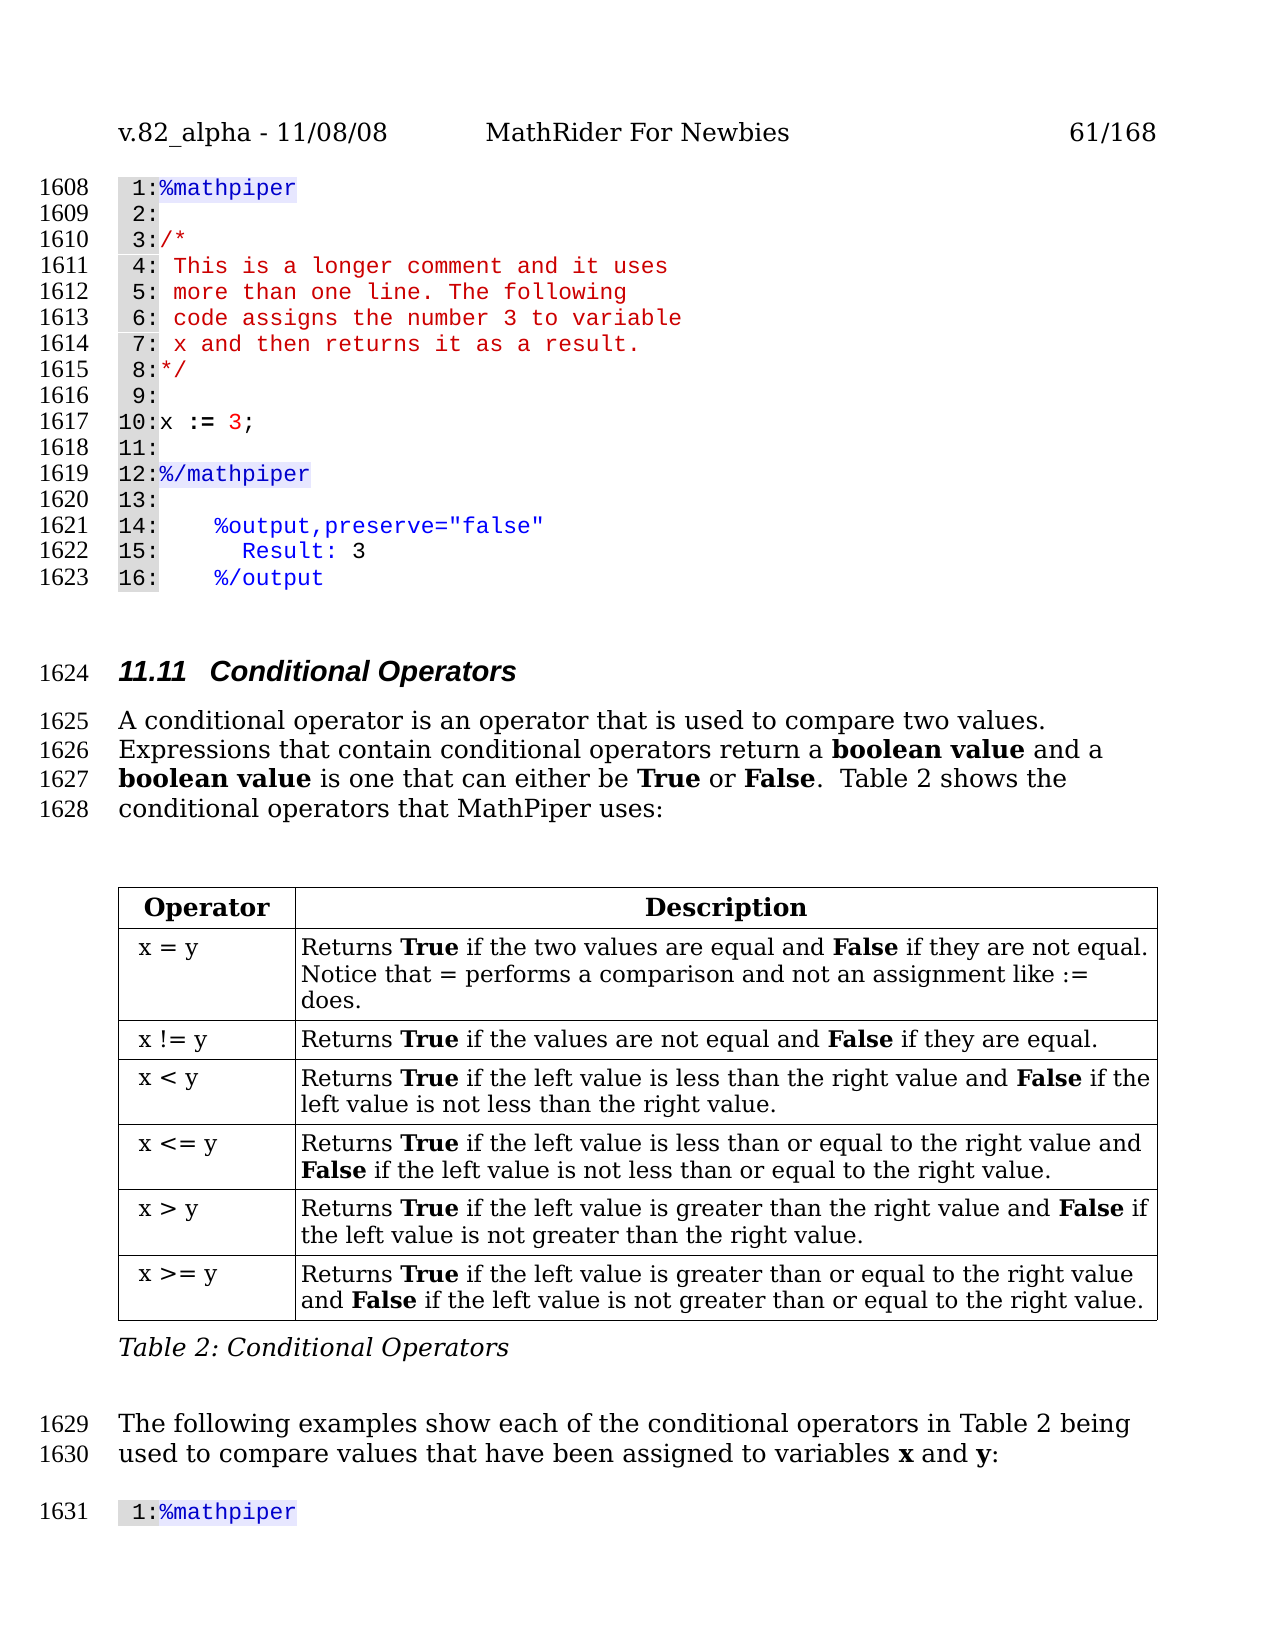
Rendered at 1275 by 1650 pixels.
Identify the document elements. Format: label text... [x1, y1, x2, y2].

text 15: Result: 3 [118, 540, 1157, 566]
table_cell Returns True if the two values are equal and False if they are not equal. Notice that = performs a comparison and not an assignment like := does. [296, 929, 1157, 1020]
text 13: [118, 488, 1157, 514]
table_cell x = y [119, 929, 295, 1020]
text 3:/* [118, 229, 1157, 254]
table_cell x != y [119, 1021, 295, 1059]
text 7: x and then returns it as a result. [118, 332, 1157, 358]
table_cell Returns True if the left value is less than or equal to the right value and False if the left value is not less than or equal to the right value. [296, 1125, 1157, 1189]
table_cell x >= y [119, 1256, 295, 1320]
text The following examples show each of the conditional operators in Table 2 being used to compare values that have been assigned to variables x and y: [118, 1409, 1157, 1468]
text 11: [118, 436, 1157, 462]
text 10:x := 3; [118, 410, 1157, 436]
table_cell Returns True if the values are not equal and False if they are equal. [296, 1021, 1157, 1059]
text A conditional operator is an operator that is used to compare two values. Expressions that contain conditional operators return a boolean value and a boolean value is one that can either be True or False. Table 2 shows the conditional operators that MathPiper uses: [118, 706, 1157, 823]
text 1:%mathpiper [118, 1500, 1157, 1526]
text 5: more than one line. The following [118, 281, 1157, 306]
text 16: %/output [118, 566, 1157, 592]
text 6: code assigns the number 3 to variable [118, 306, 1157, 332]
text 8:*/ [118, 358, 1157, 384]
table_cell x <= y [119, 1125, 295, 1189]
table_cell x < y [119, 1060, 295, 1124]
text 12:%/mathpiper [118, 462, 1157, 488]
table_cell x > y [119, 1190, 295, 1254]
text 1:%mathpiper [118, 177, 1157, 203]
text 2: [118, 203, 1157, 229]
table_header Description [296, 888, 1157, 928]
table_cell Returns True if the left value is greater than the right value and False if the left value is not greater than the right value. [296, 1190, 1157, 1254]
subtitle Conditional Operators [118, 654, 1157, 688]
text 9: [118, 384, 1157, 410]
table_cell Returns True if the left value is less than the right value and False if the left value is not less than the right value. [296, 1060, 1157, 1124]
table_cell Returns True if the left value is greater than or equal to the right value and False if the left value is not greater than or equal to the right value. [296, 1256, 1157, 1320]
text 14: %output,preserve="false" [118, 514, 1157, 540]
table_header Operator [119, 888, 295, 928]
text 4: This is a longer comment and it uses [118, 254, 1157, 281]
text Table 2: Conditional Operators [118, 1333, 1157, 1362]
